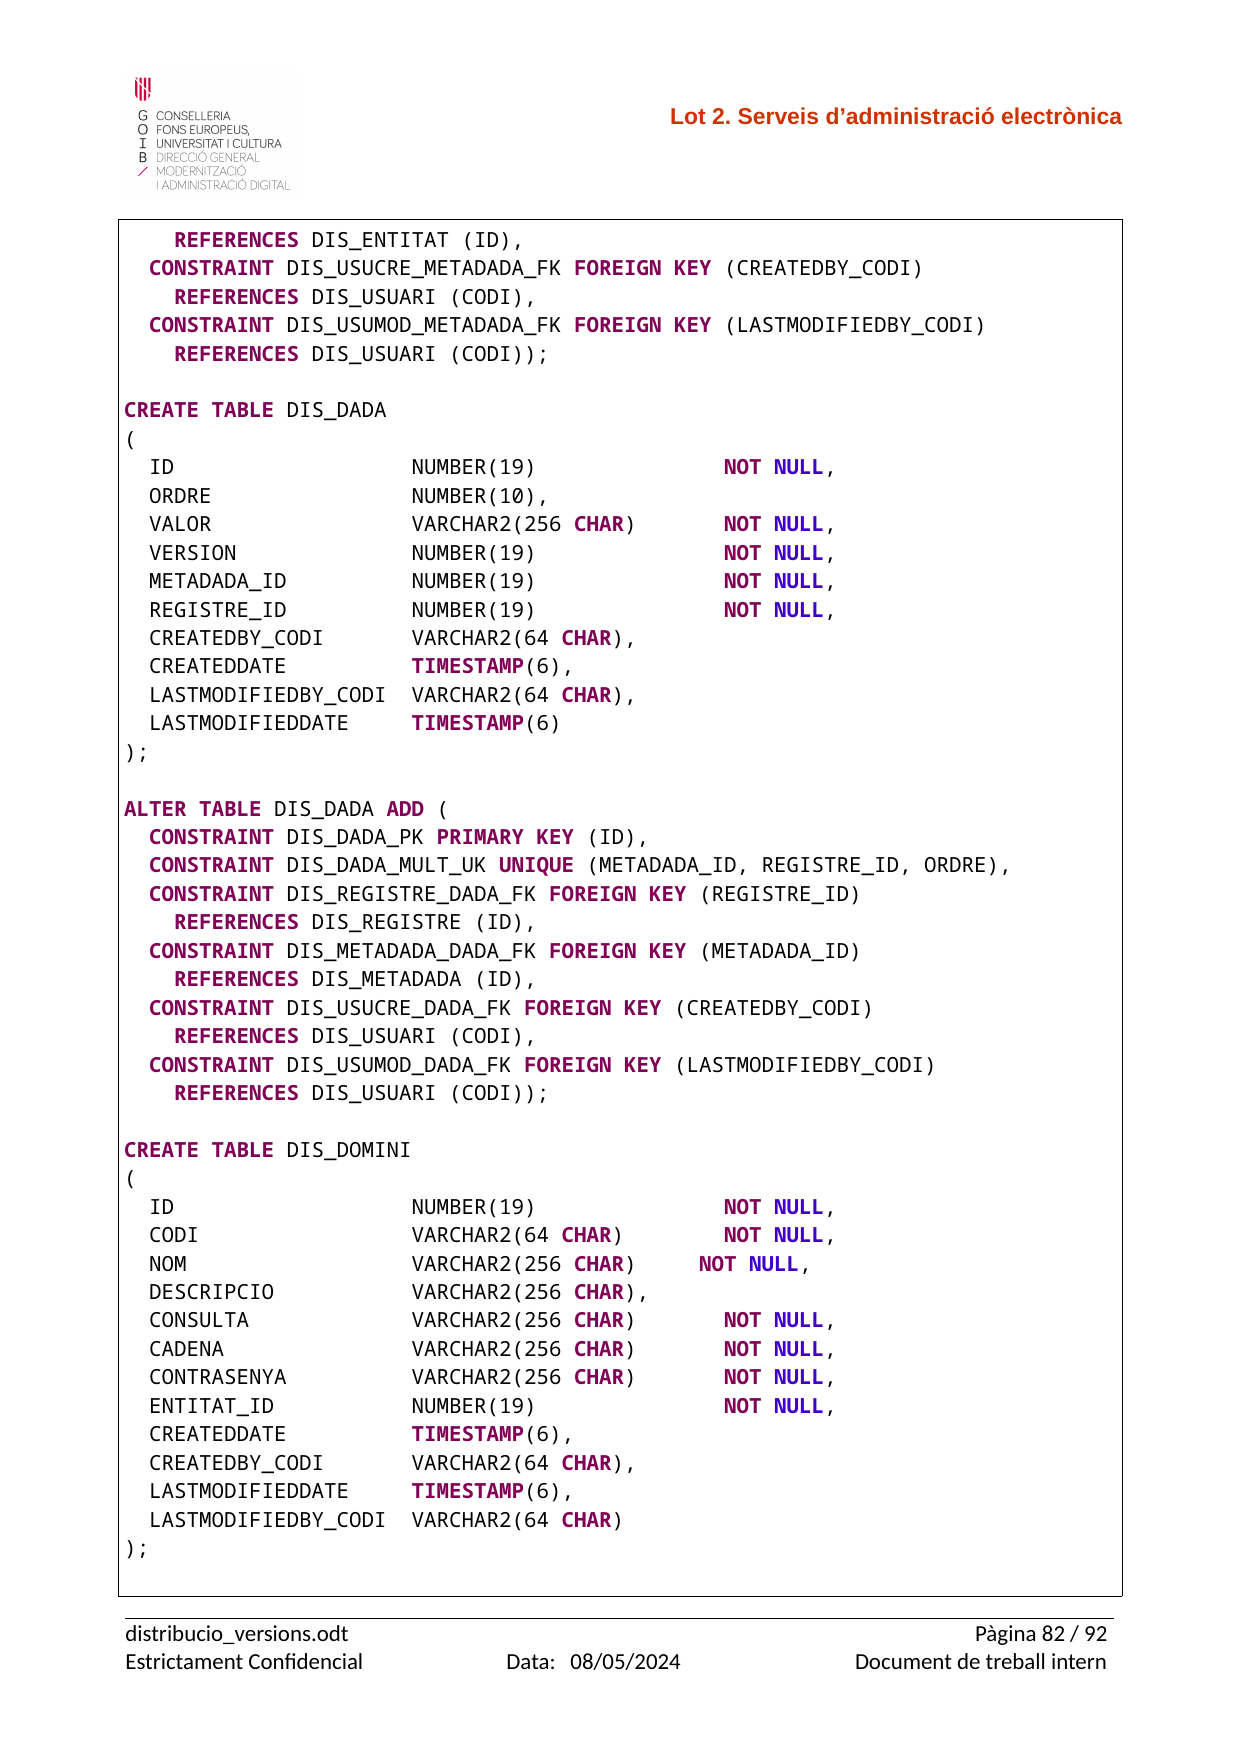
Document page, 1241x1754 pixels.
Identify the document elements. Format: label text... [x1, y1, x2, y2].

picture [126, 70, 299, 197]
table_header REFERENCES DIS_ENTITAT (ID), CONSTRAINT DIS_USUCRE_METADADA_FK FOREIGN KEY (CREATEDBY_CODI) REFERENCES DIS_USUARI (CODI), CONSTRAINT DIS_USUMOD_METADADA_FK FOREIGN KEY (LASTMODIFIEDBY_CODI) REFERENCES DIS_USUARI (CODI)); CREATE TABLE DIS_DADA ( ID NUMBER(19) NOT NULL, ORDRE NUMBER(10), VALOR VARCHAR2(256 CHAR) NOT NULL, VERSION NUMBER(19) NOT NULL, METADADA_ID NUMBER(19) NOT NULL, REGISTRE_ID NUMBER(19) NOT NULL, CREATEDBY_CODI VARCHAR2(64 CHAR), CREATEDDATE TIMESTAMP(6), LASTMODIFIEDBY_CODI VARCHAR2(64 CHAR), LASTMODIFIEDDATE TIMESTAMP(6) ); ALTER TABLE DIS_DADA ADD ( CONSTRAINT DIS_DADA_PK PRIMARY KEY (ID), CONSTRAINT DIS_DADA_MULT_UK UNIQUE (METADADA_ID, REGISTRE_ID, ORDRE), CONSTRAINT DIS_REGISTRE_DADA_FK FOREIGN KEY (REGISTRE_ID) REFERENCES DIS_REGISTRE (ID), CONSTRAINT DIS_METADADA_DADA_FK FOREIGN KEY (METADADA_ID) REFERENCES DIS_METADADA (ID), CONSTRAINT DIS_USUCRE_DADA_FK FOREIGN KEY (CREATEDBY_CODI) REFERENCES DIS_USUARI (CODI), CONSTRAINT DIS_USUMOD_DADA_FK FOREIGN KEY (LASTMODIFIEDBY_CODI) REFERENCES DIS_USUARI (CODI)); CREATE TABLE DIS_DOMINI ( ID NUMBER(19) NOT NULL, CODI VARCHAR2(64 CHAR) NOT NULL, NOM VARCHAR2(256 CHAR) NOT NULL, DESCRIPCIO VARCHAR2(256 CHAR), CONSULTA VARCHAR2(256 CHAR) NOT NULL, CADENA VARCHAR2(256 CHAR) NOT NULL, CONTRASENYA VARCHAR2(256 CHAR) NOT NULL, ENTITAT_ID NUMBER(19) NOT NULL, CREATEDDATE TIMESTAMP(6), CREATEDBY_CODI VARCHAR2(64 CHAR), LASTMODIFIEDDATE TIMESTAMP(6), LASTMODIFIEDBY_CODI VARCHAR2(64 CHAR) ); [119, 220, 1122, 1596]
